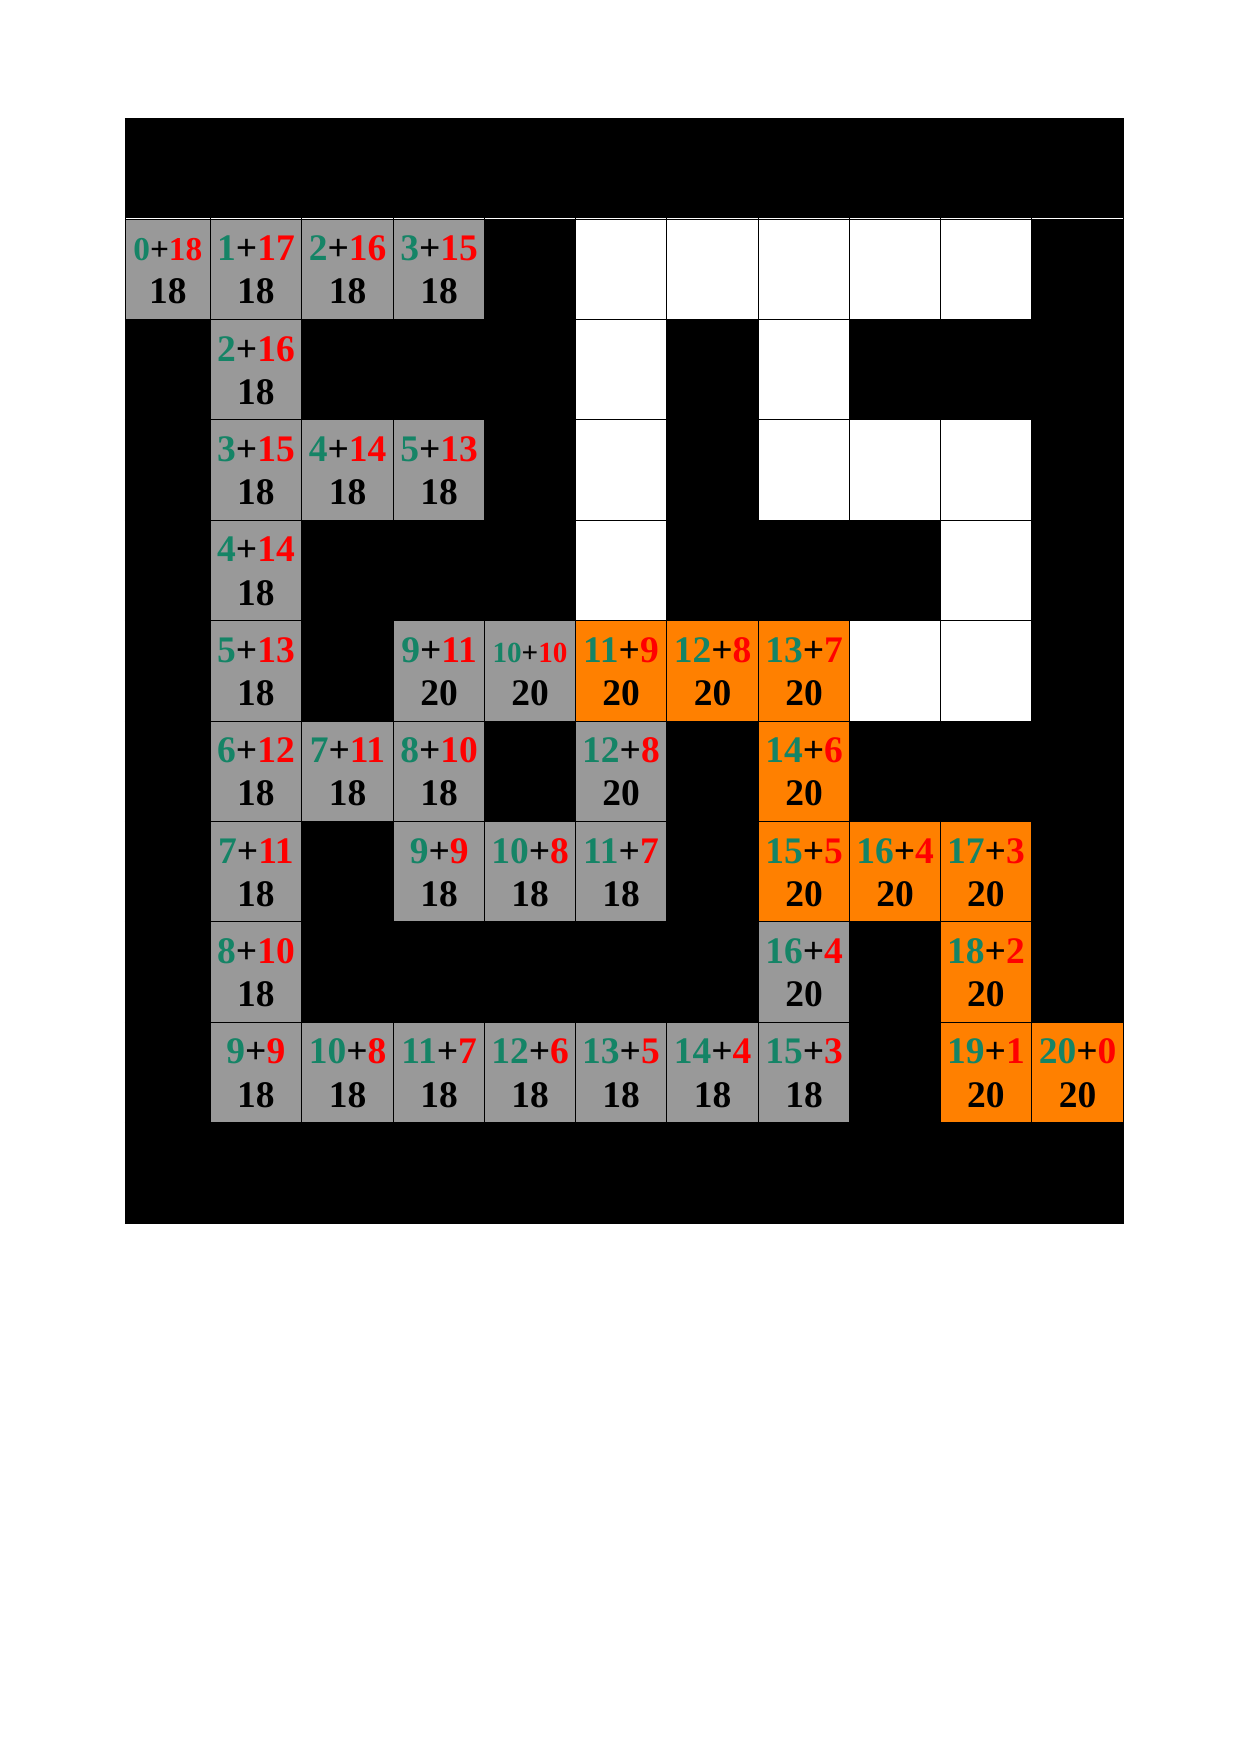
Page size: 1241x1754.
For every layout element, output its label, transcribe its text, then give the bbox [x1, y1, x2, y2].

table_cell 11+7 18 [576, 822, 666, 921]
table_cell 2+16 18 [211, 320, 301, 419]
table_cell [759, 521, 849, 620]
table_cell 10+8 18 [302, 1023, 393, 1122]
table_header [302, 119, 393, 218]
table_cell [850, 320, 940, 419]
table_cell [302, 521, 393, 620]
table_cell 13+5 18 [576, 1023, 666, 1122]
table_cell [850, 1023, 940, 1122]
table_cell [126, 922, 210, 1022]
table_cell 20+0 20 [1032, 1023, 1123, 1122]
table_cell [1032, 722, 1123, 821]
table_cell [302, 822, 393, 921]
table_cell 13+7 20 [759, 621, 849, 721]
table_cell [485, 722, 575, 821]
table_cell 16+4 20 [850, 822, 940, 921]
table_cell [941, 521, 1031, 620]
table_cell 14+4 18 [667, 1023, 758, 1122]
table_cell [302, 320, 393, 419]
table_cell [850, 922, 940, 1022]
table_cell [759, 220, 849, 319]
table_header [394, 119, 484, 218]
table_cell [394, 521, 484, 620]
table_cell 6+12 18 [211, 722, 301, 821]
table_cell 2+16 18 [302, 220, 393, 319]
table_cell [850, 420, 940, 520]
table_cell 18+2 20 [941, 922, 1031, 1022]
table_cell [850, 621, 940, 721]
table_cell [759, 320, 849, 419]
table_cell [941, 1123, 1031, 1223]
table_cell 12+6 18 [485, 1023, 575, 1122]
table_cell 9+11 20 [394, 621, 484, 721]
table_cell 9+9 18 [211, 1023, 301, 1122]
table_cell 3+15 18 [394, 220, 484, 319]
table_cell 11+9 20 [576, 621, 666, 721]
table_cell [1032, 521, 1123, 620]
table_cell [1032, 320, 1123, 419]
table_cell [576, 922, 666, 1022]
table_cell [485, 320, 575, 419]
table_cell [850, 220, 940, 319]
table_cell [576, 320, 666, 419]
table_cell [941, 320, 1031, 419]
table_cell [667, 822, 758, 921]
table_cell [126, 420, 210, 520]
table_cell 5+13 18 [211, 621, 301, 721]
table_header [850, 119, 940, 218]
table_cell [850, 521, 940, 620]
table_header [576, 119, 666, 218]
table_cell [667, 922, 758, 1022]
table_cell [126, 722, 210, 821]
table_cell 1+17 18 [211, 220, 301, 319]
table_cell [576, 420, 666, 520]
table_cell [759, 420, 849, 520]
table_cell [1032, 1123, 1123, 1223]
table_cell 3+15 18 [211, 420, 301, 520]
table_cell [941, 621, 1031, 721]
table_cell [576, 220, 666, 319]
table_cell 8+10 18 [394, 722, 484, 821]
table_cell [941, 722, 1031, 821]
table_cell 12+8 20 [667, 621, 758, 721]
table_header [759, 119, 849, 218]
table_cell 15+3 18 [759, 1023, 849, 1122]
table_cell [485, 521, 575, 620]
table_header [1032, 119, 1123, 218]
table_cell [126, 521, 210, 620]
table_cell [126, 1023, 210, 1122]
table_cell 15+5 20 [759, 822, 849, 921]
table_cell [576, 521, 666, 620]
table_cell [850, 722, 940, 821]
table_cell [302, 922, 393, 1022]
table_cell 10+10 20 [485, 621, 575, 721]
table_cell [485, 220, 575, 319]
table_header [126, 119, 210, 218]
table_cell [211, 1123, 301, 1223]
table_cell [667, 1123, 758, 1223]
table_cell [394, 320, 484, 419]
table_cell [1032, 922, 1123, 1022]
table_header [485, 119, 575, 218]
table_cell [667, 320, 758, 419]
table_cell [302, 1123, 393, 1223]
table_cell [302, 621, 393, 721]
table_cell [576, 1123, 666, 1223]
table_cell [941, 420, 1031, 520]
table_header [211, 119, 301, 218]
table_cell [1032, 621, 1123, 721]
table_cell 7+11 18 [211, 822, 301, 921]
table_cell 4+14 18 [211, 521, 301, 620]
table_cell 17+3 20 [941, 822, 1031, 921]
table_cell [667, 420, 758, 520]
table_cell 9+9 18 [394, 822, 484, 921]
table_cell [667, 722, 758, 821]
table_cell [394, 1123, 484, 1223]
table_cell [126, 1123, 210, 1223]
table_cell 11+7 18 [394, 1023, 484, 1122]
table_cell [485, 420, 575, 520]
table_cell 4+14 18 [302, 420, 393, 520]
table_cell [485, 922, 575, 1022]
table_cell 19+1 20 [941, 1023, 1031, 1122]
table_cell 12+8 20 [576, 722, 666, 821]
table_cell 10+8 18 [485, 822, 575, 921]
table_cell [126, 822, 210, 921]
table_cell 5+13 18 [394, 420, 484, 520]
table_cell 7+11 18 [302, 722, 393, 821]
table_cell 14+6 20 [759, 722, 849, 821]
table_cell 8+10 18 [211, 922, 301, 1022]
table_cell [1032, 822, 1123, 921]
table_header [667, 119, 758, 218]
table_header [941, 119, 1031, 218]
table_cell [667, 220, 758, 319]
table_cell [394, 922, 484, 1022]
table_cell [485, 1123, 575, 1223]
table_cell [126, 621, 210, 721]
table_cell 16+4 20 [759, 922, 849, 1022]
table_cell [126, 320, 210, 419]
table_cell [1032, 420, 1123, 520]
table_cell [1032, 220, 1123, 319]
table_cell [941, 220, 1031, 319]
table_cell [759, 1123, 849, 1223]
table_cell [850, 1123, 940, 1223]
table_cell 0+18 18 [126, 220, 210, 319]
table_cell [667, 521, 758, 620]
